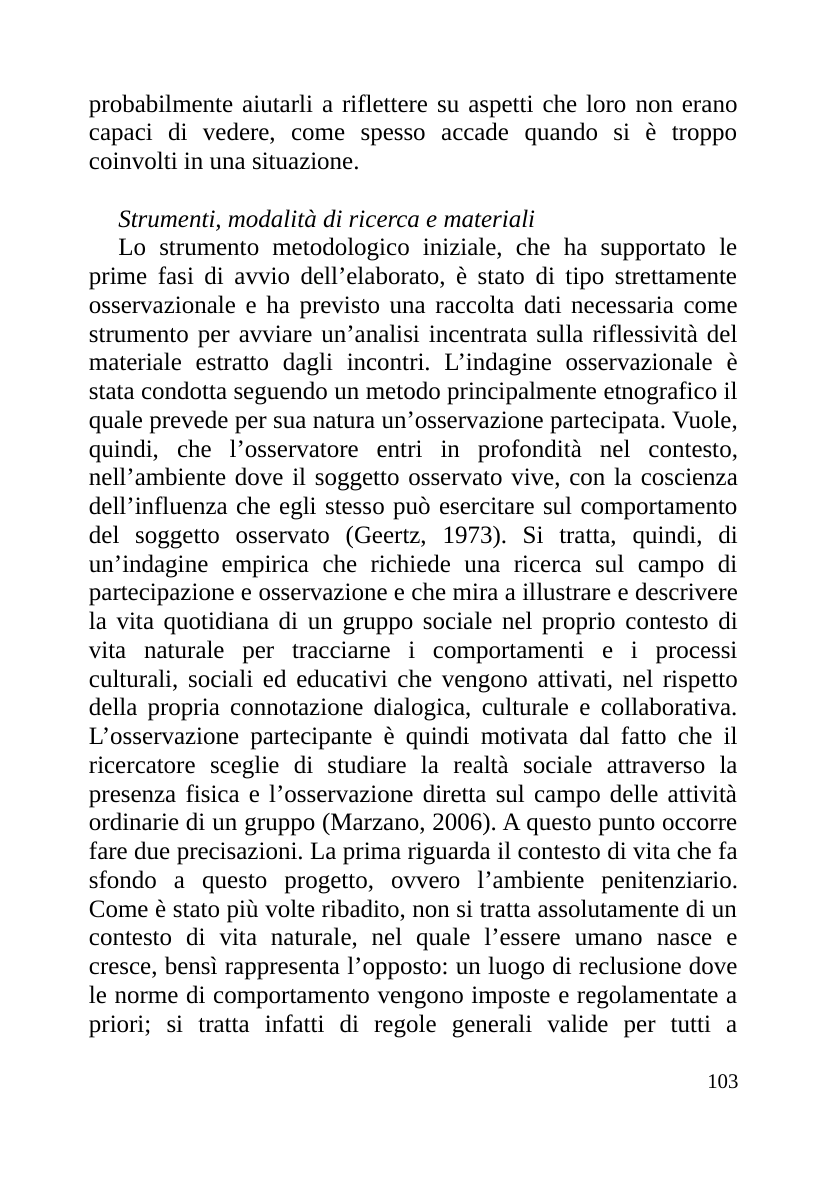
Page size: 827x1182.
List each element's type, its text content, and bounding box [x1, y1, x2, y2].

text probabilmente aiutarli a riflettere su aspetti che loro non erano capaci di vedere, come spesso accade quando si è troppo coinvolti in una situazione. [89, 89, 738, 175]
text Lo strumento metodologico iniziale, che ha supportato le prime fasi di avvio dell’elaborato, è stato di tipo strettamente osservazionale e ha previsto una raccolta dati necessaria come strumento per avviare un’analisi incentrata sulla riflessività del materiale estratto dagli incontri. L’indagine osservazionale è stata condotta seguendo un metodo principalmente etnografico il quale prevede per sua natura un’osservazione partecipata. Vuole, quindi, che l’osservatore entri in profondità nel contesto, nell’ambiente dove il soggetto osservato vive, con la coscienza dell’influenza che egli stesso può esercitare sul comportamento del soggetto osservato (Geertz, 1973). Si tratta, quindi, di un’indagine empirica che richiede una ricerca sul campo di partecipazione e osservazione e che mira a illustrare e descrivere la vita quotidiana di un gruppo sociale nel proprio contesto di vita naturale per tracciarne i comportamenti e i processi culturali, sociali ed educativi che vengono attivati, nel rispetto della propria connotazione dialogica, culturale e collaborativa. L’osservazione partecipante è quindi motivata dal fatto che il ricercatore sceglie di studiare la realtà sociale attraverso la presenza fisica e l’osservazione diretta sul campo delle attività ordinarie di un gruppo (Marzano, 2006). A questo punto occorre fare due precisazioni. La prima riguarda il contesto di vita che fa sfondo a questo progetto, ovvero l’ambiente penitenziario. Come è stato più volte ribadito, non si tratta assolutamente di un contesto di vita naturale, nel quale l’essere umano nasce e cresce, bensì rappresenta l’opposto: un luogo di reclusione dove le norme di comportamento vengono imposte e regolamentate a priori; si tratta infatti di regole generali valide per tutti a [89, 232, 738, 1037]
text Strumenti, modalità di ricerca e materiali [89, 204, 738, 232]
